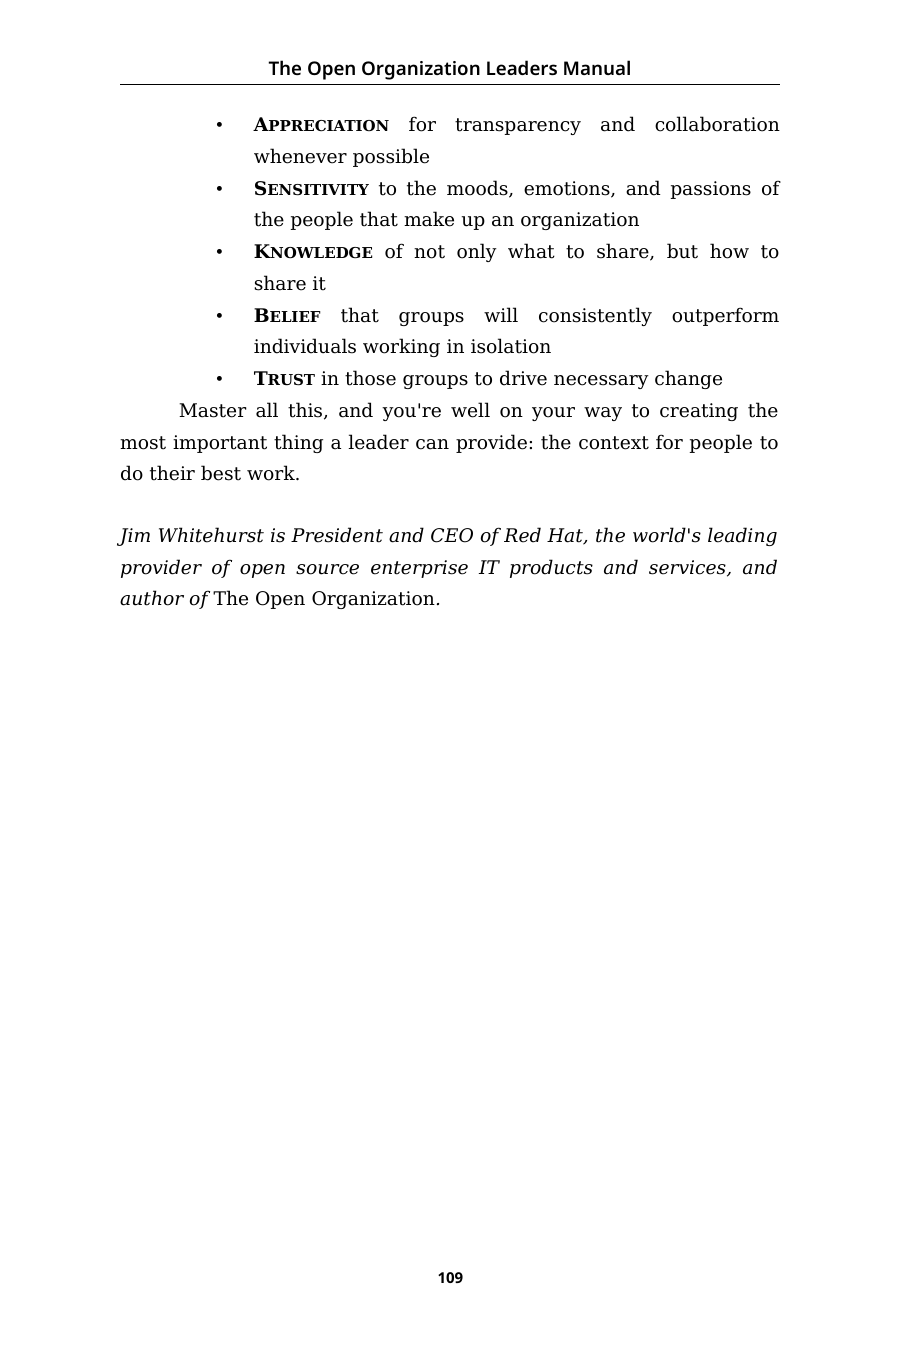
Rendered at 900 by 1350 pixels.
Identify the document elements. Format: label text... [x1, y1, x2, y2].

list Trust in those groups to drive necessary change [216, 368, 780, 390]
list Belief that groups will consistently outperform individuals working in isolation [216, 304, 780, 358]
text Jim Whitehurst is President and CEO of Red Hat, the world's leading provider of open source enterprise IT products and services, and author of The Open Organization. [120, 525, 780, 610]
list Knowledge of not only what to share, but how to share it [216, 241, 780, 295]
list Sensitivity to the moods, emotions, and passions of the people that make up an organization [216, 177, 780, 231]
text Master all this, and you're well on your way to creating the most important thing a leader can provide: the context for people to do their best work. [120, 400, 780, 485]
list Appreciation for transparency and collaboration whenever possible [216, 114, 780, 168]
